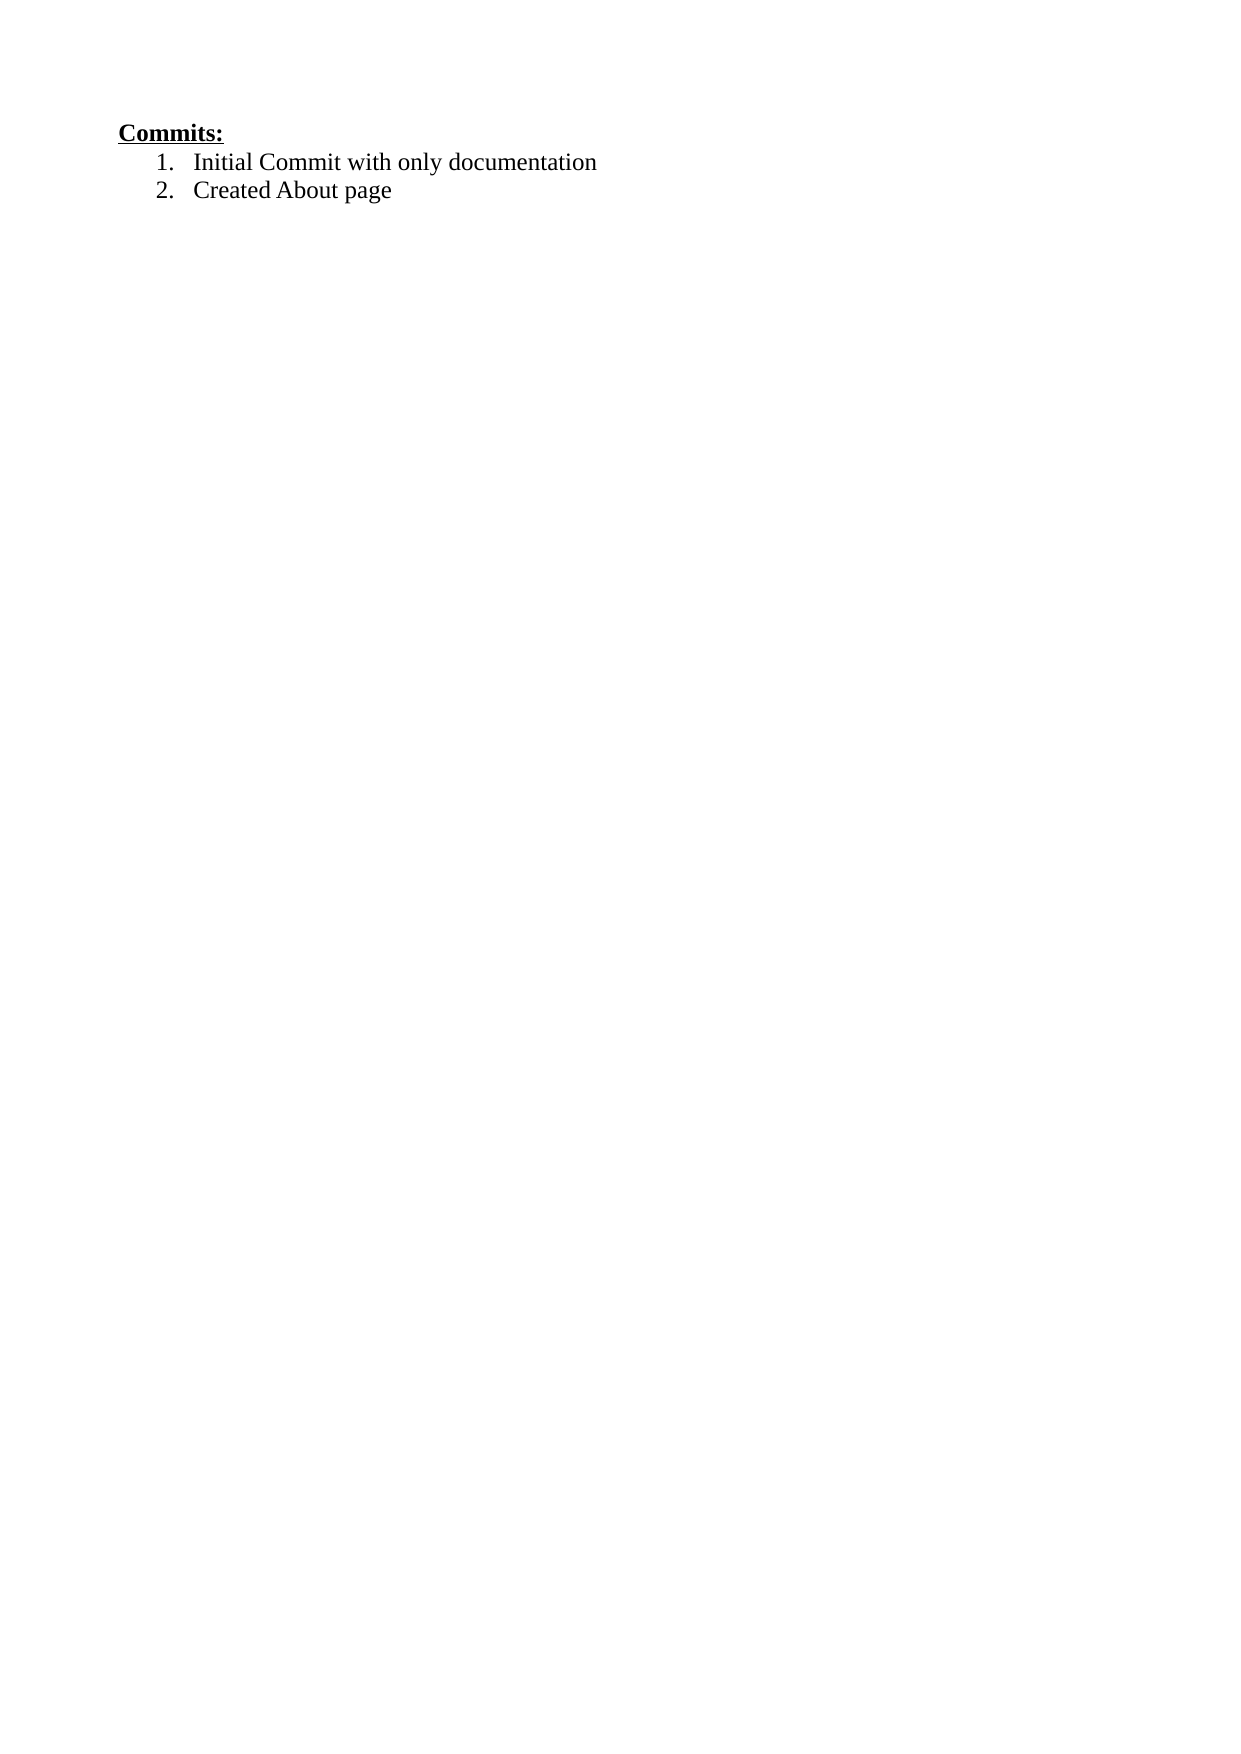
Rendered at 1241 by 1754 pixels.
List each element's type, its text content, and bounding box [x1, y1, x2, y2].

list Created About page [156, 176, 1122, 233]
list Initial Commit with only documentation [156, 147, 1122, 176]
text Commits: [118, 118, 1122, 147]
